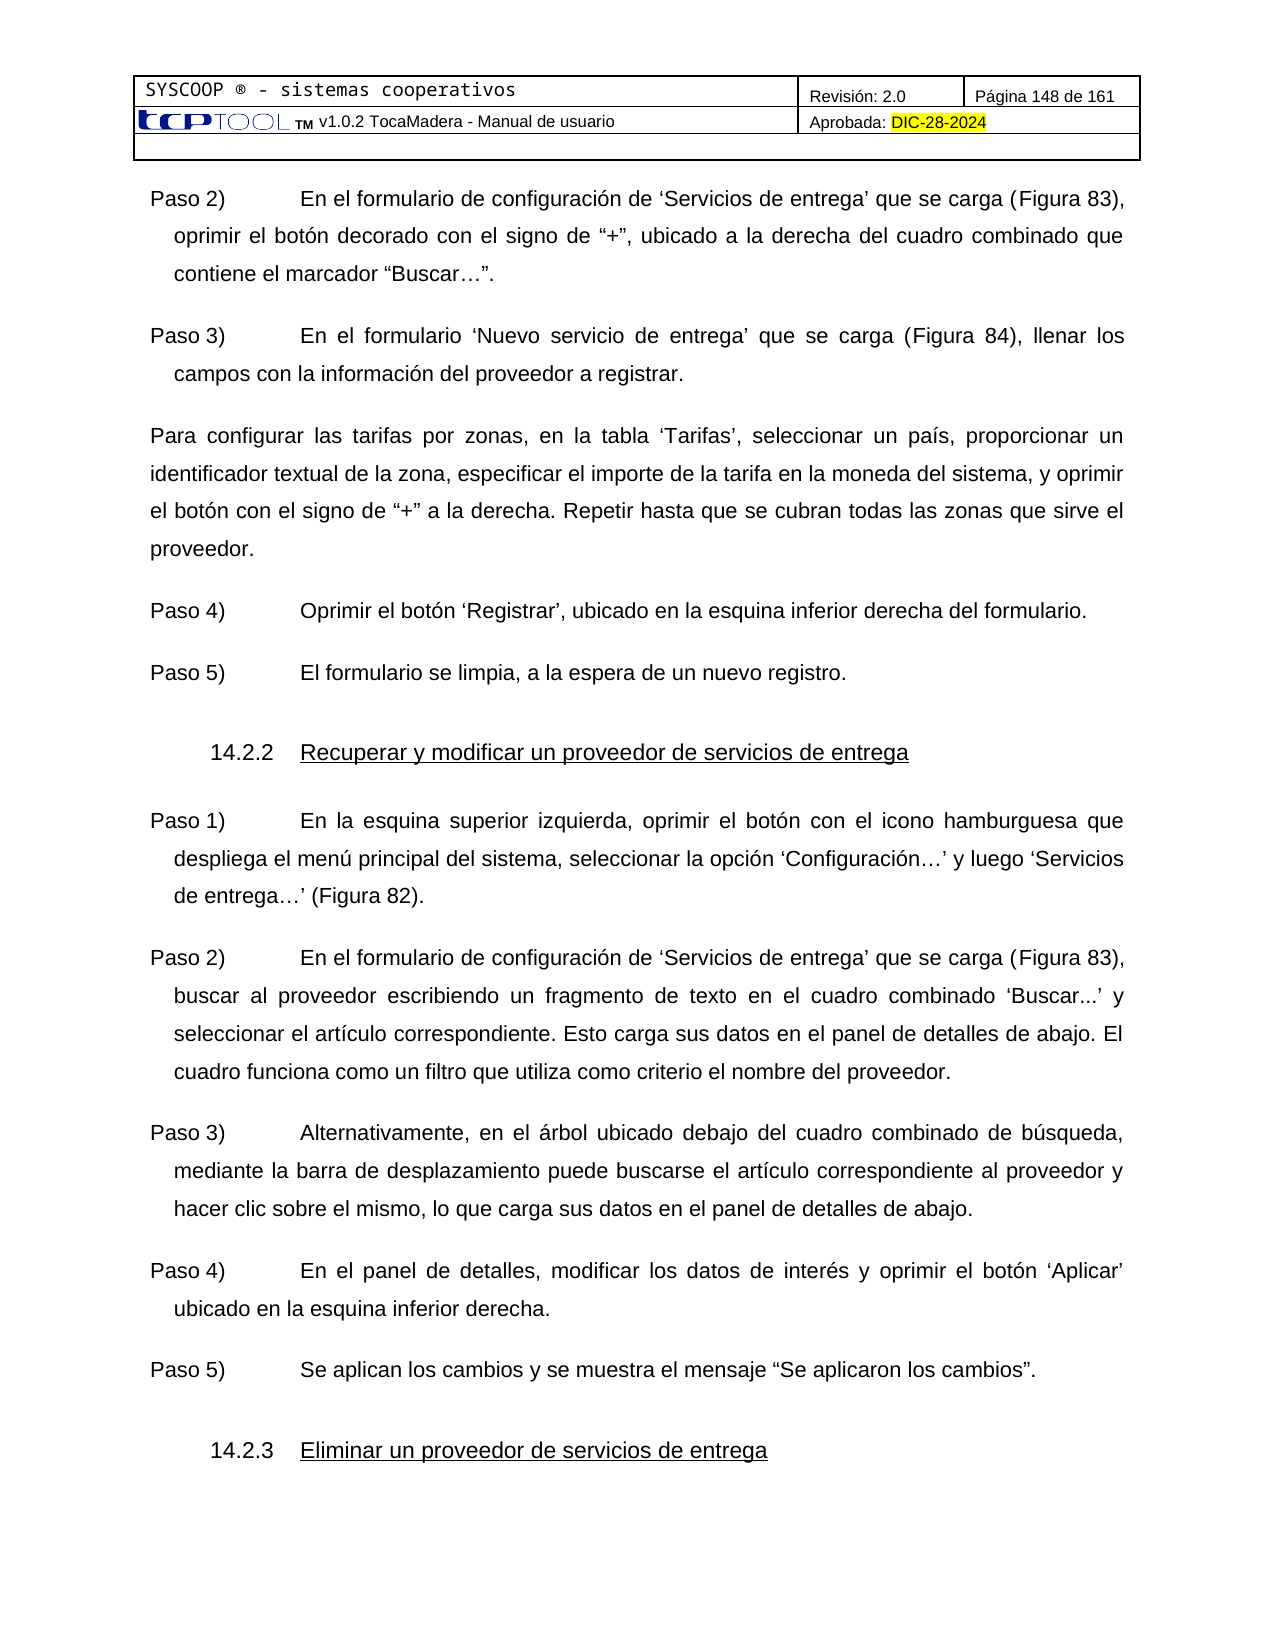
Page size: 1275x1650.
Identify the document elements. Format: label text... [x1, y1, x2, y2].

list En el panel de detalles, modificar los datos de interés y oprimir el botón ‘Aplicar’ ubicado en la esquina inferior derecha. [150, 1258, 1125, 1321]
picture [138, 110, 290, 130]
list Se aplican los cambios y se muestra el mensaje “Se aplicaron los cambios”. [150, 1357, 1125, 1382]
list Alternativamente, en el árbol ubicado debajo del cuadro combinado de búsqueda, mediante la barra de desplazamiento puede buscarse el artículo correspondiente al proveedor y hacer clic sobre el mismo, lo que carga sus datos en el panel de detalles de abajo. [150, 1120, 1125, 1221]
list En el formulario ‘Nuevo servicio de entrega’ que se carga (Figura 84), llenar los campos con la información del proveedor a registrar. [150, 323, 1125, 386]
subtitle Recuperar y modificar un proveedor de servicios de entrega [210, 739, 1125, 766]
list En la esquina superior izquierda, oprimir el botón con el icono hamburguesa que despliega el menú principal del sistema, seleccionar la opción ‘Configuración…’ y luego ‘Servicios de entrega…’ (Figura 82). [150, 808, 1125, 908]
list En el formulario de configuración de ‘Servicios de entrega’ que se carga (Figura 83), oprimir el botón decorado con el signo de “+”, ubicado a la derecha del cuadro combinado que contiene el marcador “Buscar…”. [150, 186, 1125, 286]
text Para configurar las tarifas por zonas, en la tabla ‘Tarifas’, seleccionar un país, proporcionar un identificador textual de la zona, especificar el importe de la tarifa en la moneda del sistema, y oprimir el botón con el signo de “+” a la derecha. Repetir hasta que se cubran todas las zonas que sirve el proveedor. [150, 423, 1125, 561]
subtitle Eliminar un proveedor de servicios de entrega [210, 1437, 1125, 1463]
list El formulario se limpia, a la espera de un nuevo registro. [150, 659, 1125, 685]
list En el formulario de configuración de ‘Servicios de entrega’ que se carga (Figura 83), buscar al proveedor escribiendo un fragmento de texto en el cuadro combinado ‘Buscar...’ y seleccionar el artículo correspondiente. Esto carga sus datos en el panel de detalles de abajo. El cuadro funciona como un filtro que utiliza como criterio el nombre del proveedor. [150, 945, 1125, 1084]
list Oprimir el botón ‘Registrar’, ubicado en la esquina inferior derecha del formulario. [150, 598, 1125, 623]
